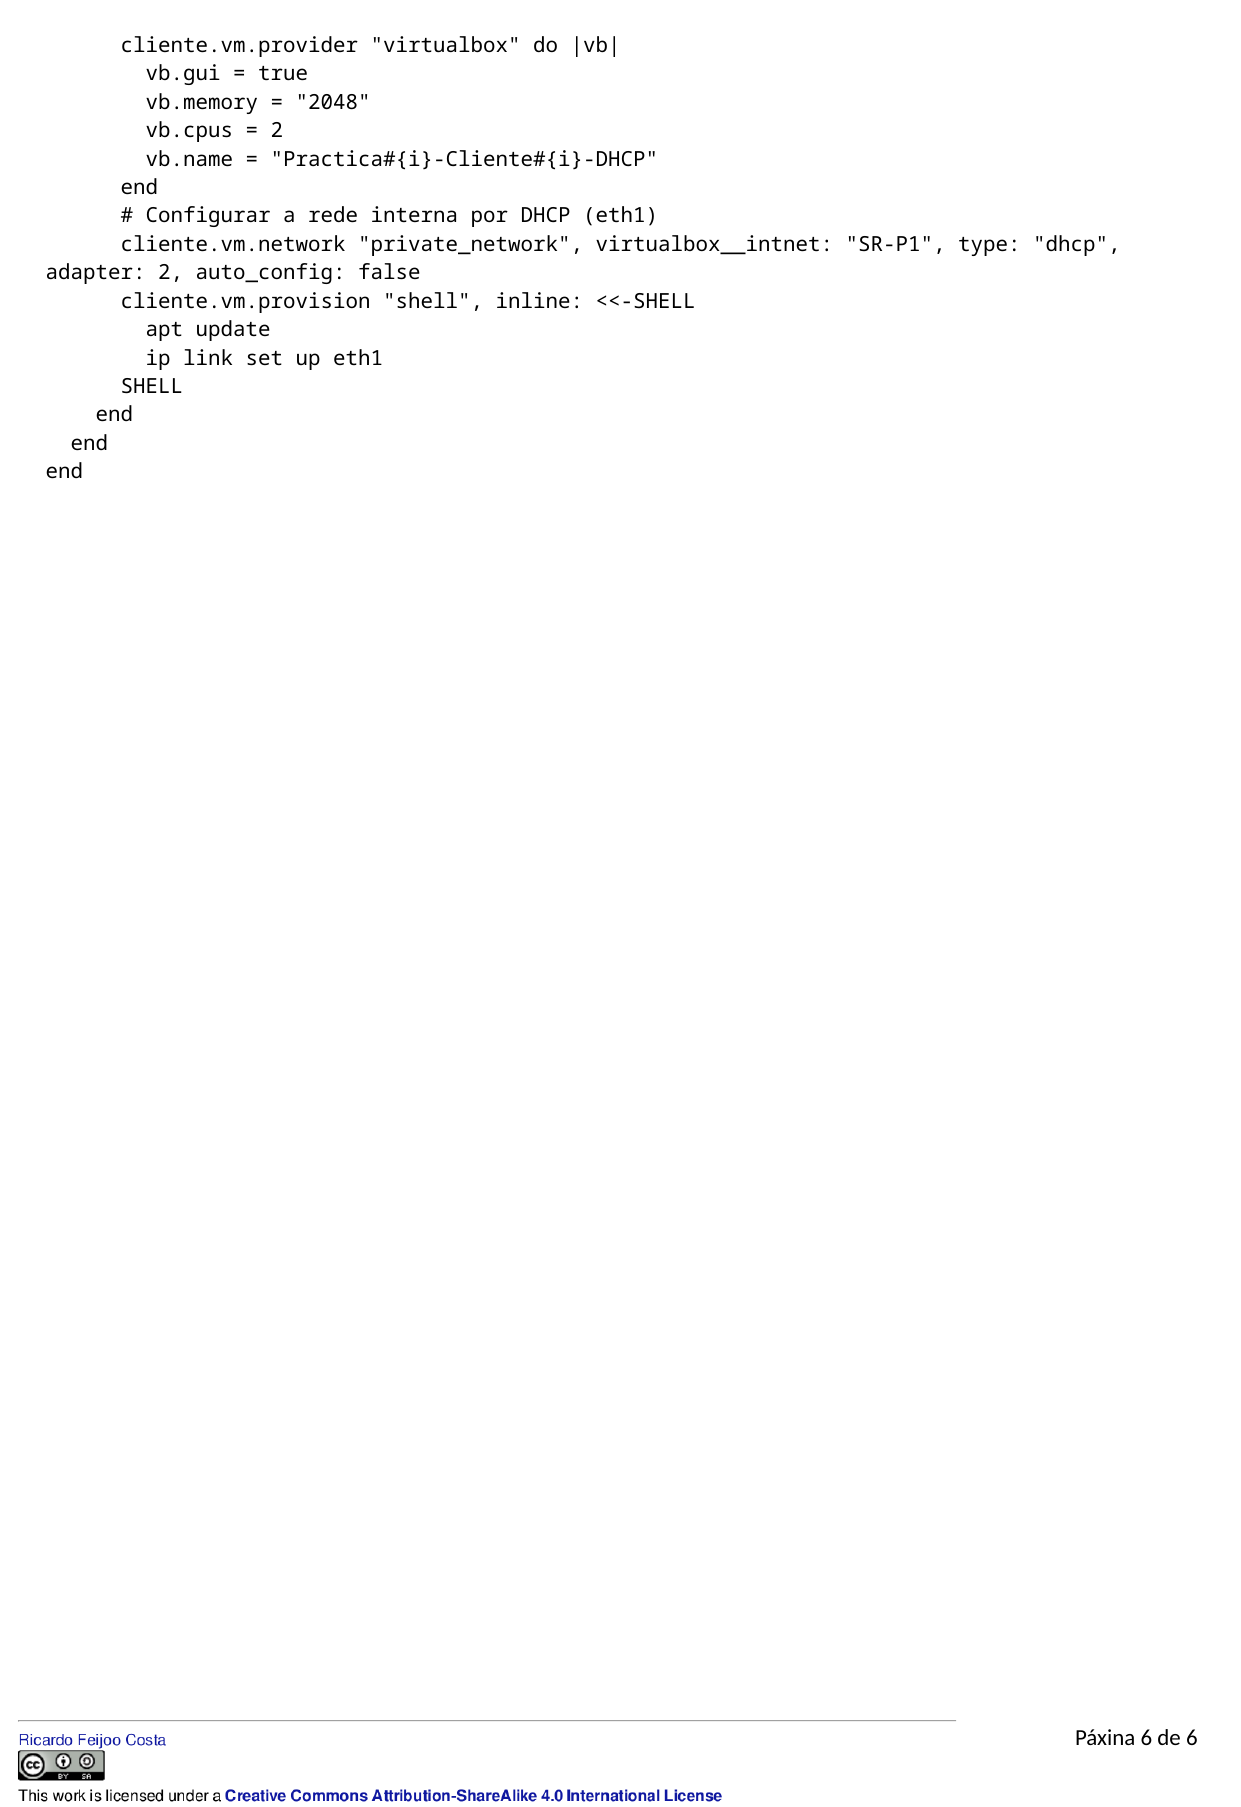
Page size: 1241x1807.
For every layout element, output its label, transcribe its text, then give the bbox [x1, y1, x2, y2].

text end [45, 399, 1197, 428]
text end [45, 428, 1197, 456]
picture [8, 1715, 957, 1806]
text # Configurar a rede interna por DHCP (eth1) [45, 201, 1197, 229]
text ip link set up eth1 [45, 343, 1197, 371]
text vb.gui = true [45, 58, 1197, 87]
text vb.memory = "2048" [45, 87, 1197, 115]
text cliente.vm.network "private_network", virtualbox__intnet: "SR-P1", type: "dhcp", adapter: 2, auto_config: false [45, 229, 1197, 286]
text end [45, 172, 1197, 201]
text vb.name = "Practica#{i}-Cliente#{i}-DHCP" [45, 144, 1197, 172]
text cliente.vm.provision "shell", inline: <<-SHELL [45, 286, 1197, 314]
text vb.cpus = 2 [45, 115, 1197, 144]
text SHELL [45, 371, 1197, 399]
text apt update [45, 314, 1197, 343]
text cliente.vm.provider "virtualbox" do |vb| [45, 30, 1197, 58]
text end [45, 456, 1197, 485]
